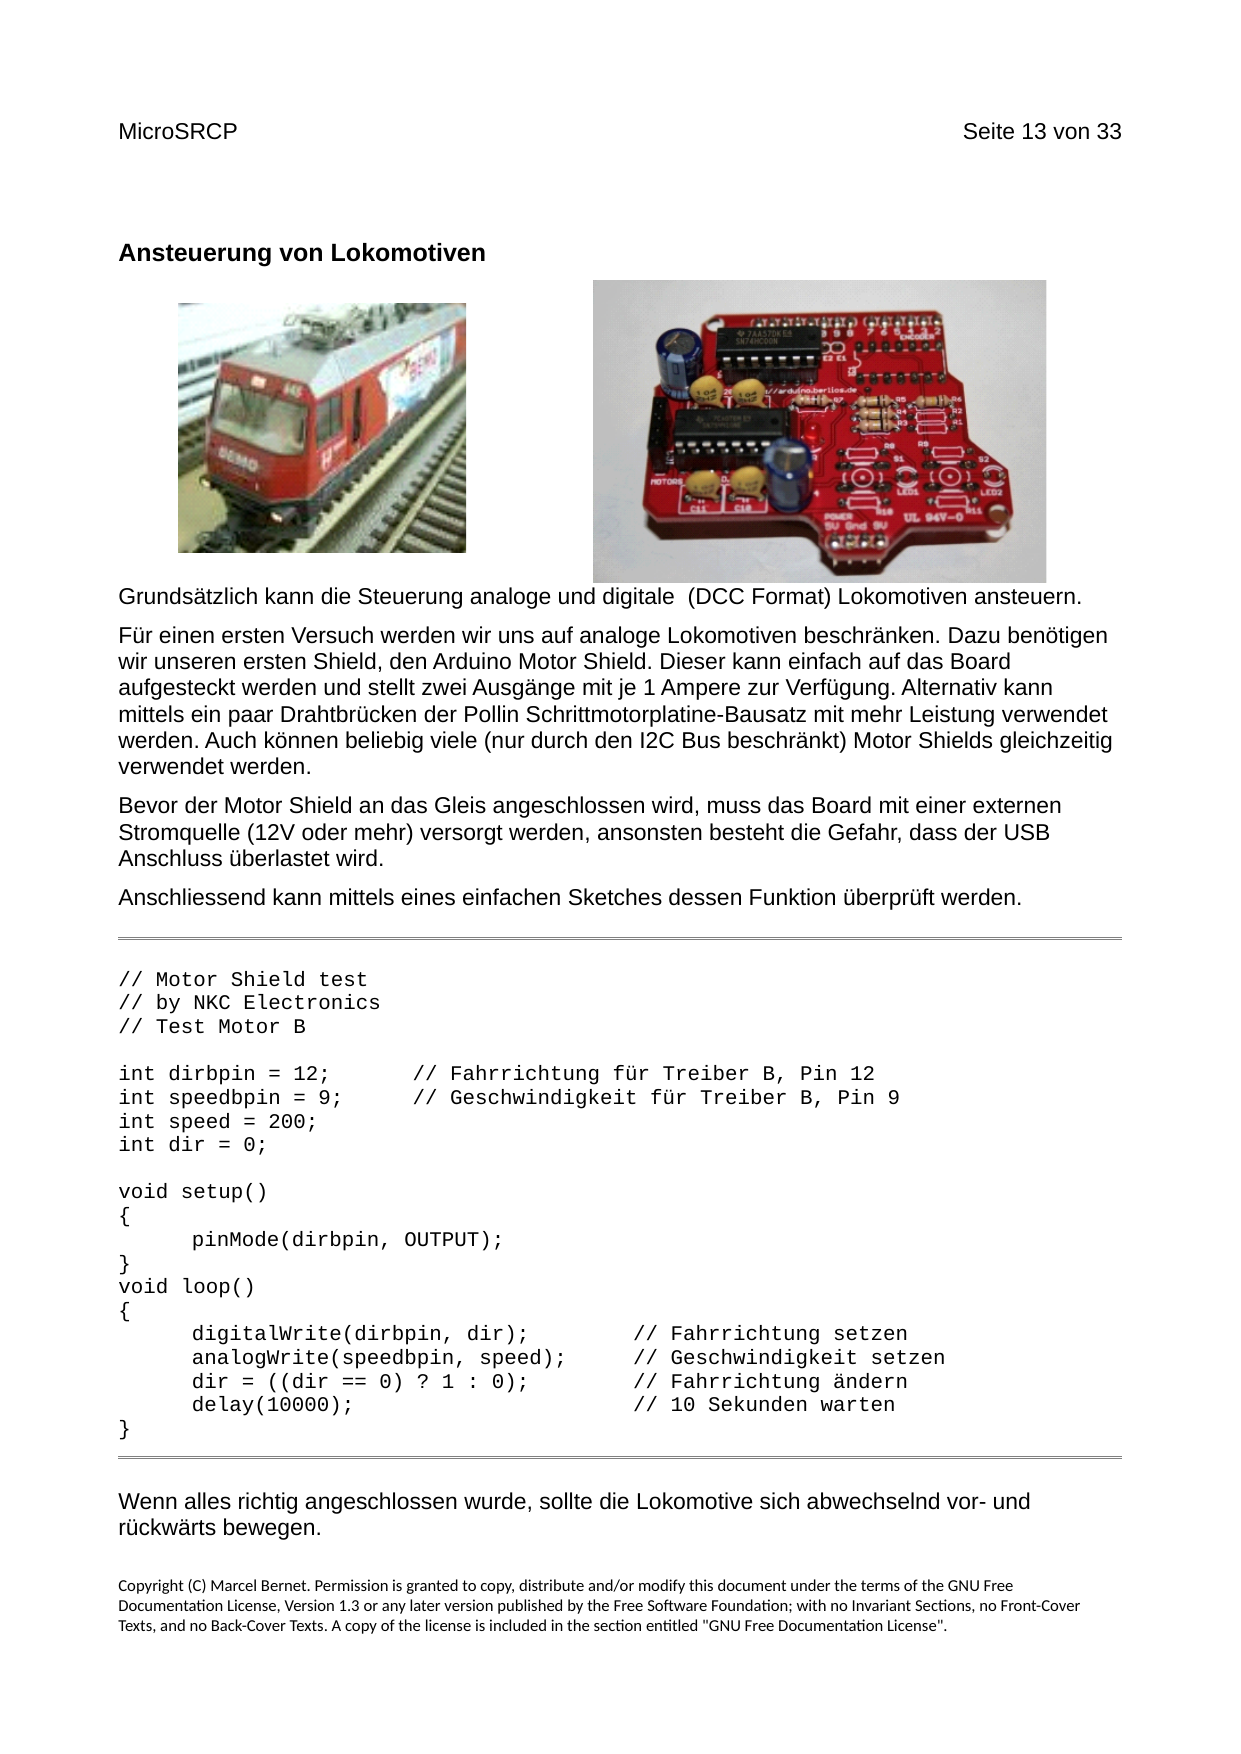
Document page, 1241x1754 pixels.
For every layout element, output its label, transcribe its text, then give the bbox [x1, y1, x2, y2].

subtitle Ansteuerung von Lokomotiven [118, 238, 1122, 267]
text void setup() { pinMode(dirbpin, OUTPUT); } [118, 1182, 1122, 1276]
text // Motor Shield test // by NKC Electronics // Test Motor B [118, 969, 1122, 1040]
text Wenn alles richtig angeschlossen wurde, sollte die Lokomotive sich abwechselnd vor- und rückwärts bewegen. [118, 1488, 1122, 1541]
text Anschliessend kann mittels eines einfachen Sketches dessen Funktion überprüft werden. [118, 884, 1122, 910]
text Für einen ersten Versuch werden wir uns auf analoge Lokomotiven beschränken. Dazu benötigen wir unseren ersten Shield, den Arduino Motor Shield. Dieser kann einfach auf das Board aufgesteckt werden und stellt zwei Ausgänge mit je 1 Ampere zur Verfügung. Alternativ kann mittels ein paar Drahtbrücken der Pollin Schrittmotorplatine-Bausatz mit mehr Leistung verwendet werden. Auch können beliebig viele (nur durch den I2C Bus beschränkt) Motor Shields gleichzeitig verwendet werden. [118, 622, 1122, 780]
text Bevor der Motor Shield an das Gleis angeschlossen wird, muss das Board mit einer externen Stromquelle (12V oder mehr) versorgt werden, ansonsten besteht die Gefahr, dass der USB Anschluss überlastet wird. [118, 792, 1122, 871]
text int dirbpin = 12; // Fahrrichtung für Treiber B, Pin 12 int speedbpin = 9; // Geschwindigkeit für Treiber B, Pin 9 int speed = 200; int dir = 0; [118, 1063, 1122, 1158]
text Grundsätzlich kann die Steuerung analoge und digitale (DCC Format) Lokomotiven ansteuern. [118, 279, 1122, 609]
text void loop() { digitalWrite(dirbpin, dir); // Fahrrichtung setzen analogWrite(speedbpin, speed); // Geschwindigkeit setzen dir = ((dir == 0) ? 1 : 0); // Fahrrichtung ändern delay(10000); // 10 Sekunden warten } [118, 1276, 1122, 1442]
